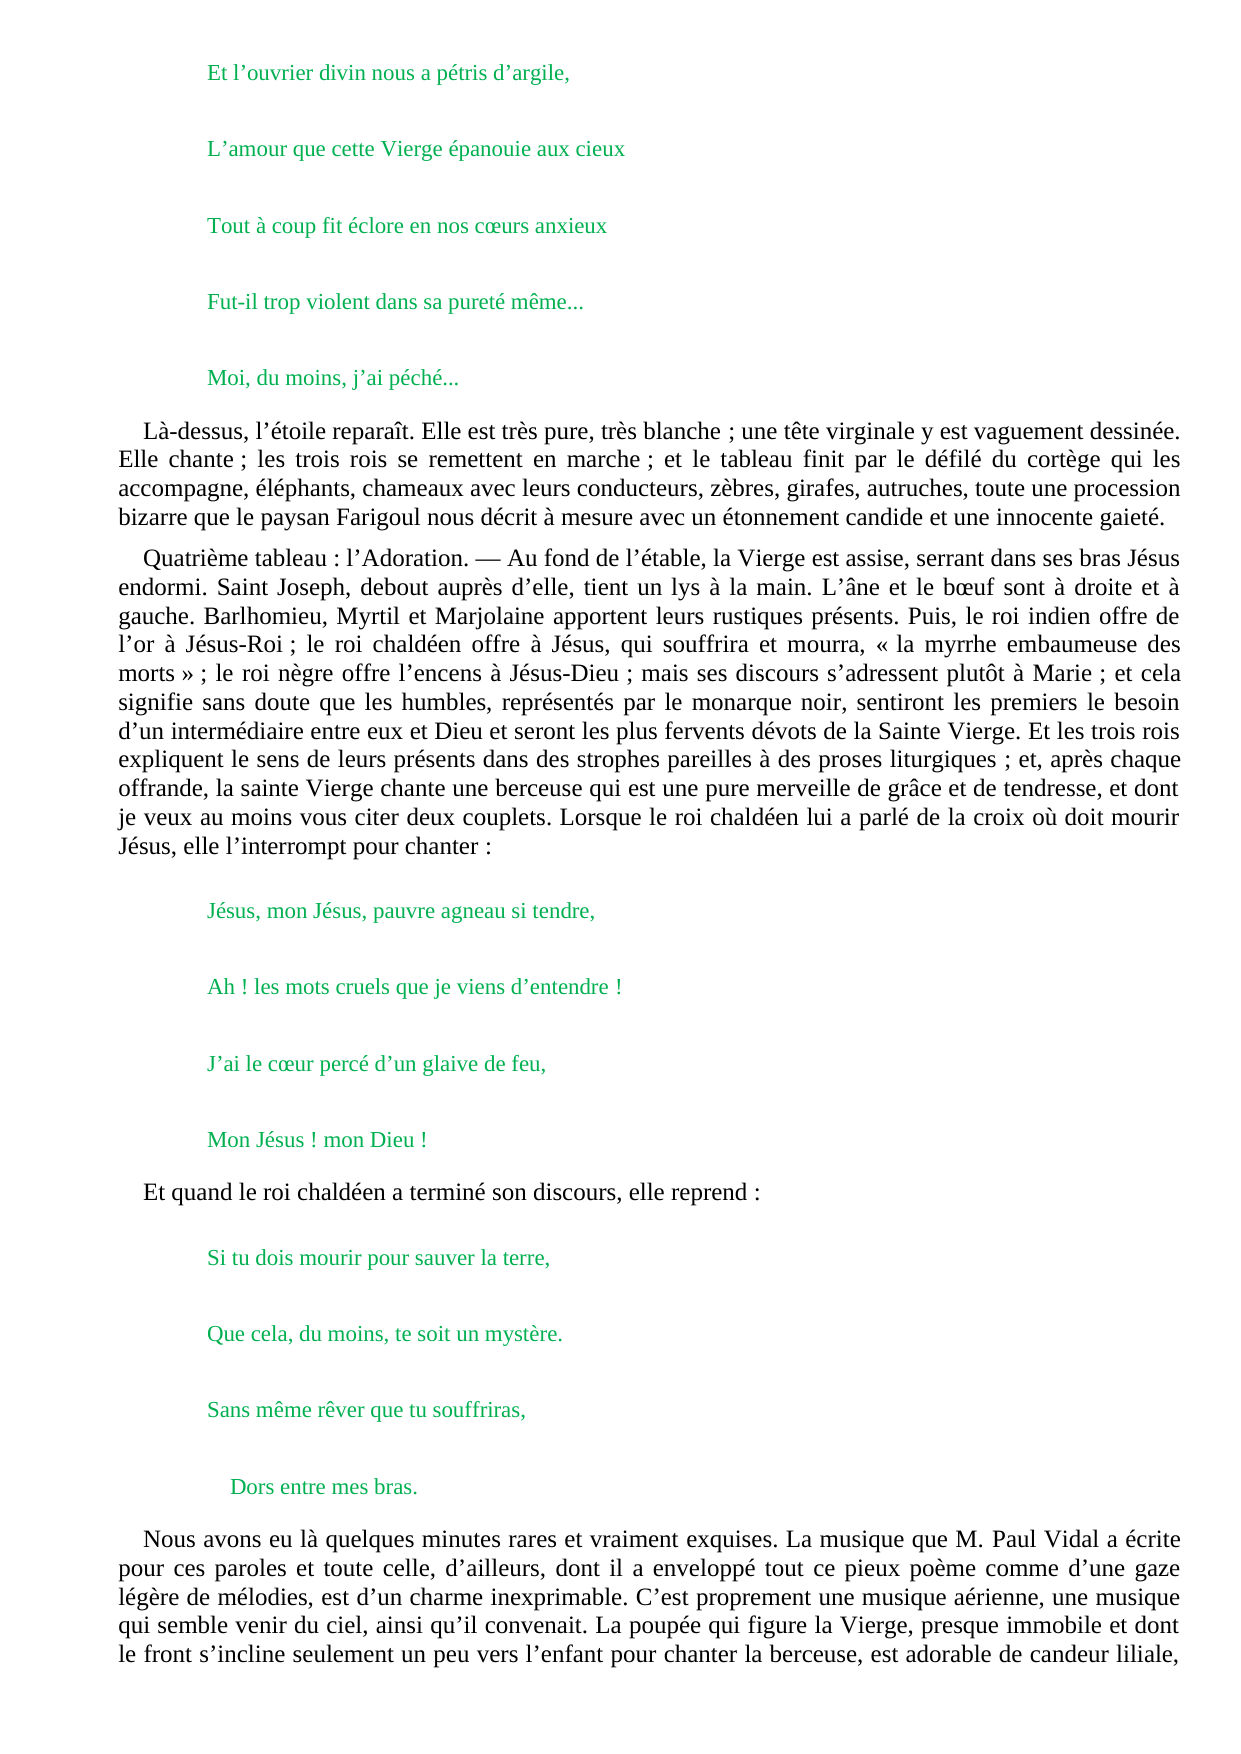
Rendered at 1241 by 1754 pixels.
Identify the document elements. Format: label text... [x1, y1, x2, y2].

text Dors entre mes bras. [207, 1473, 1181, 1499]
text Nous avons eu là quelques minutes rares et vraiment exquises. La musique que M. Paul Vidal a écrite pour ces paroles et toute celle, d’ailleurs, dont il a enveloppé tout ce pieux poème comme d’une gaze légère de mélodies, est d’un charme inexprimable. C’est proprement une musique aérienne, une musique qui semble venir du ciel, ainsi qu’il convenait. La poupée qui figure la Vierge, presque immobile et dont le front s’incline seulement un peu vers l’enfant pour chanter la berceuse, est adorable de candeur liliale, [118, 1524, 1181, 1668]
text Si tu dois mourir pour sauver la terre, [207, 1244, 1181, 1270]
text Et l’ouvrier divin nous a pétris d’argile, [207, 59, 1181, 85]
text L’amour que cette Vierge épanouie aux cieux [207, 135, 1181, 162]
text Là-dessus, l’étoile reparaît. Elle est très pure, très blanche ; une tête virginale y est vaguement dessinée. Elle chante ; les trois rois se remettent en marche ; et le tableau finit par le défilé du cortège qui les accompagne, éléphants, chameaux avec leurs conducteurs, zèbres, girafes, autruches, toute une procession bizarre que le paysan Farigoul nous décrit à mesure avec un étonnement candide et une innocente gaieté. [118, 416, 1181, 531]
text Ah ! les mots cruels que je viens d’entendre ! [207, 973, 1181, 1000]
text J’ai le cœur percé d’un glaive de feu, [207, 1050, 1181, 1076]
text Fut-il trop violent dans sa pureté même... [207, 288, 1181, 314]
text Moi, du moins, j’ai péché... [207, 364, 1181, 391]
text Jésus, mon Jésus, pauvre agneau si tendre, [207, 897, 1181, 923]
text Mon Jésus ! mon Dieu ! [207, 1126, 1181, 1152]
text Que cela, du moins, te soit un mystère. [207, 1320, 1181, 1346]
text Quatrième tableau : l’Adoration. — Au fond de l’étable, la Vierge est assise, serrant dans ses bras Jésus endormi. Saint Joseph, debout auprès d’elle, tient un lys à la main. L’âne et le bœuf sont à droite et à gauche. Barlhomieu, Myrtil et Marjolaine apportent leurs rustiques présents. Puis, le roi indien offre de l’or à Jésus-Roi ; le roi chaldéen offre à Jésus, qui souffrira et mourra, « la myrrhe embaumeuse des morts » ; le roi nègre offre l’encens à Jésus-Dieu ; mais ses discours s’adressent plutôt à Marie ; et cela signifie sans doute que les humbles, représentés par le monarque noir, sentiront les premiers le besoin d’un intermédiaire entre eux et Dieu et seront les plus fervents dévots de la Sainte Vierge. Et les trois rois expliquent le sens de leurs présents dans des strophes pareilles à des proses liturgiques ; et, après chaque offrande, la sainte Vierge chante une berceuse qui est une pure merveille de grâce et de tendresse, et dont je veux au moins vous citer deux couplets. Lorsque le roi chaldéen lui a parlé de la croix où doit mourir Jésus, elle l’interrompt pour chanter : [118, 543, 1181, 859]
text Et quand le roi chaldéen a terminé son discours, elle reprend : [118, 1177, 1181, 1206]
text Sans même rêver que tu souffriras, [207, 1396, 1181, 1423]
text Tout à coup fit éclore en nos cœurs anxieux [207, 212, 1181, 238]
